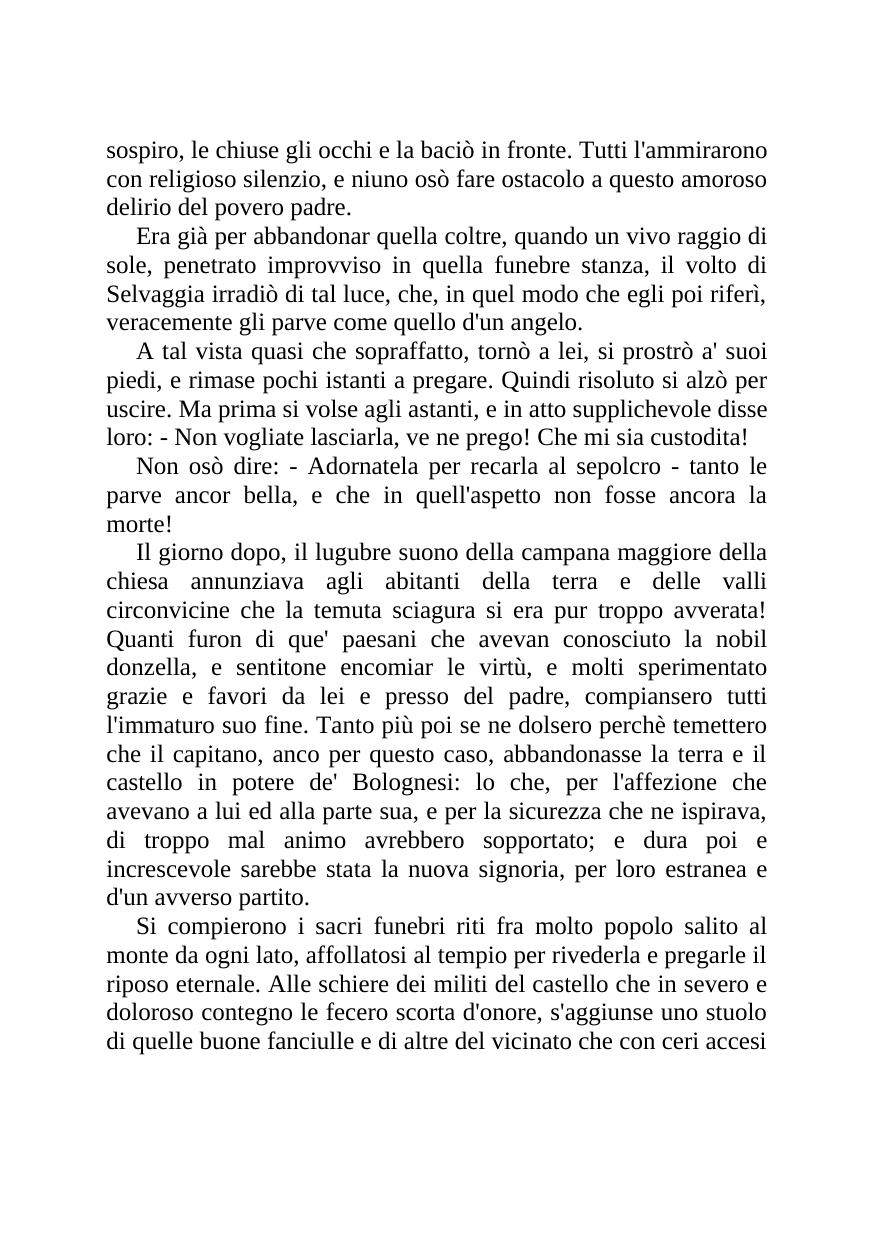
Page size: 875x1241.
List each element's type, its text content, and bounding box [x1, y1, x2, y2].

text A tal vista quasi che sopraffatto, tornò a lei, si prostrò a' suoi piedi, e rimase pochi istanti a pregare. Quindi risoluto si alzò per uscire. Ma prima si volse agli astanti, e in atto supplichevole disse loro: - Non vogliate lasciarla, ve ne prego! Che mi sia custodita! [106, 336, 768, 451]
text Si compierono i sacri funebri riti fra molto popolo salito al monte da ogni lato, affollatosi al tempio per rivederla e pregarle il riposo eternale. Alle schiere dei militi del castello che in severo e doloroso contegno le fecero scorta d'onore, s'aggiunse uno stuolo di quelle buone fanciulle e di altre del vicinato che con ceri accesi [106, 911, 768, 1055]
text sospiro, le chiuse gli occhi e la baciò in fronte. Tutti l'ammirarono con religioso silenzio, e niuno osò fare ostacolo a questo amoroso delirio del povero padre. [106, 135, 768, 221]
text Era già per abbandonar quella coltre, quando un vivo raggio di sole, penetrato improvviso in quella funebre stanza, il volto di Selvaggia irradiò di tal luce, che, in quel modo che egli poi riferì, veracemente gli parve come quello d'un angelo. [106, 221, 768, 336]
text Non osò dire: - Adornatela per recarla al sepolcro - tanto le parve ancor bella, e che in quell'aspetto non fosse ancora la morte! [106, 451, 768, 537]
text Il giorno dopo, il lugubre suono della campana maggiore della chiesa annunziava agli abitanti della terra e delle valli circonvicine che la temuta sciagura si era pur troppo avverata! Quanti furon di que' paesani che avevan conosciuto la nobil donzella, e sentitone encomiar le virtù, e molti sperimentato grazie e favori da lei e presso del padre, compiansero tutti l'immaturo suo fine. Tanto più poi se ne dolsero perchè temettero che il capitano, anco per questo caso, abbandonasse la terra e il castello in potere de' Bolognesi: lo che, per l'affezione che avevano a lui ed alla parte sua, e per la sicurezza che ne ispirava, di troppo mal animo avrebbero sopportato; e dura poi e increscevole sarebbe stata la nuova signoria, per loro estranea e d'un avverso partito. [106, 537, 768, 911]
